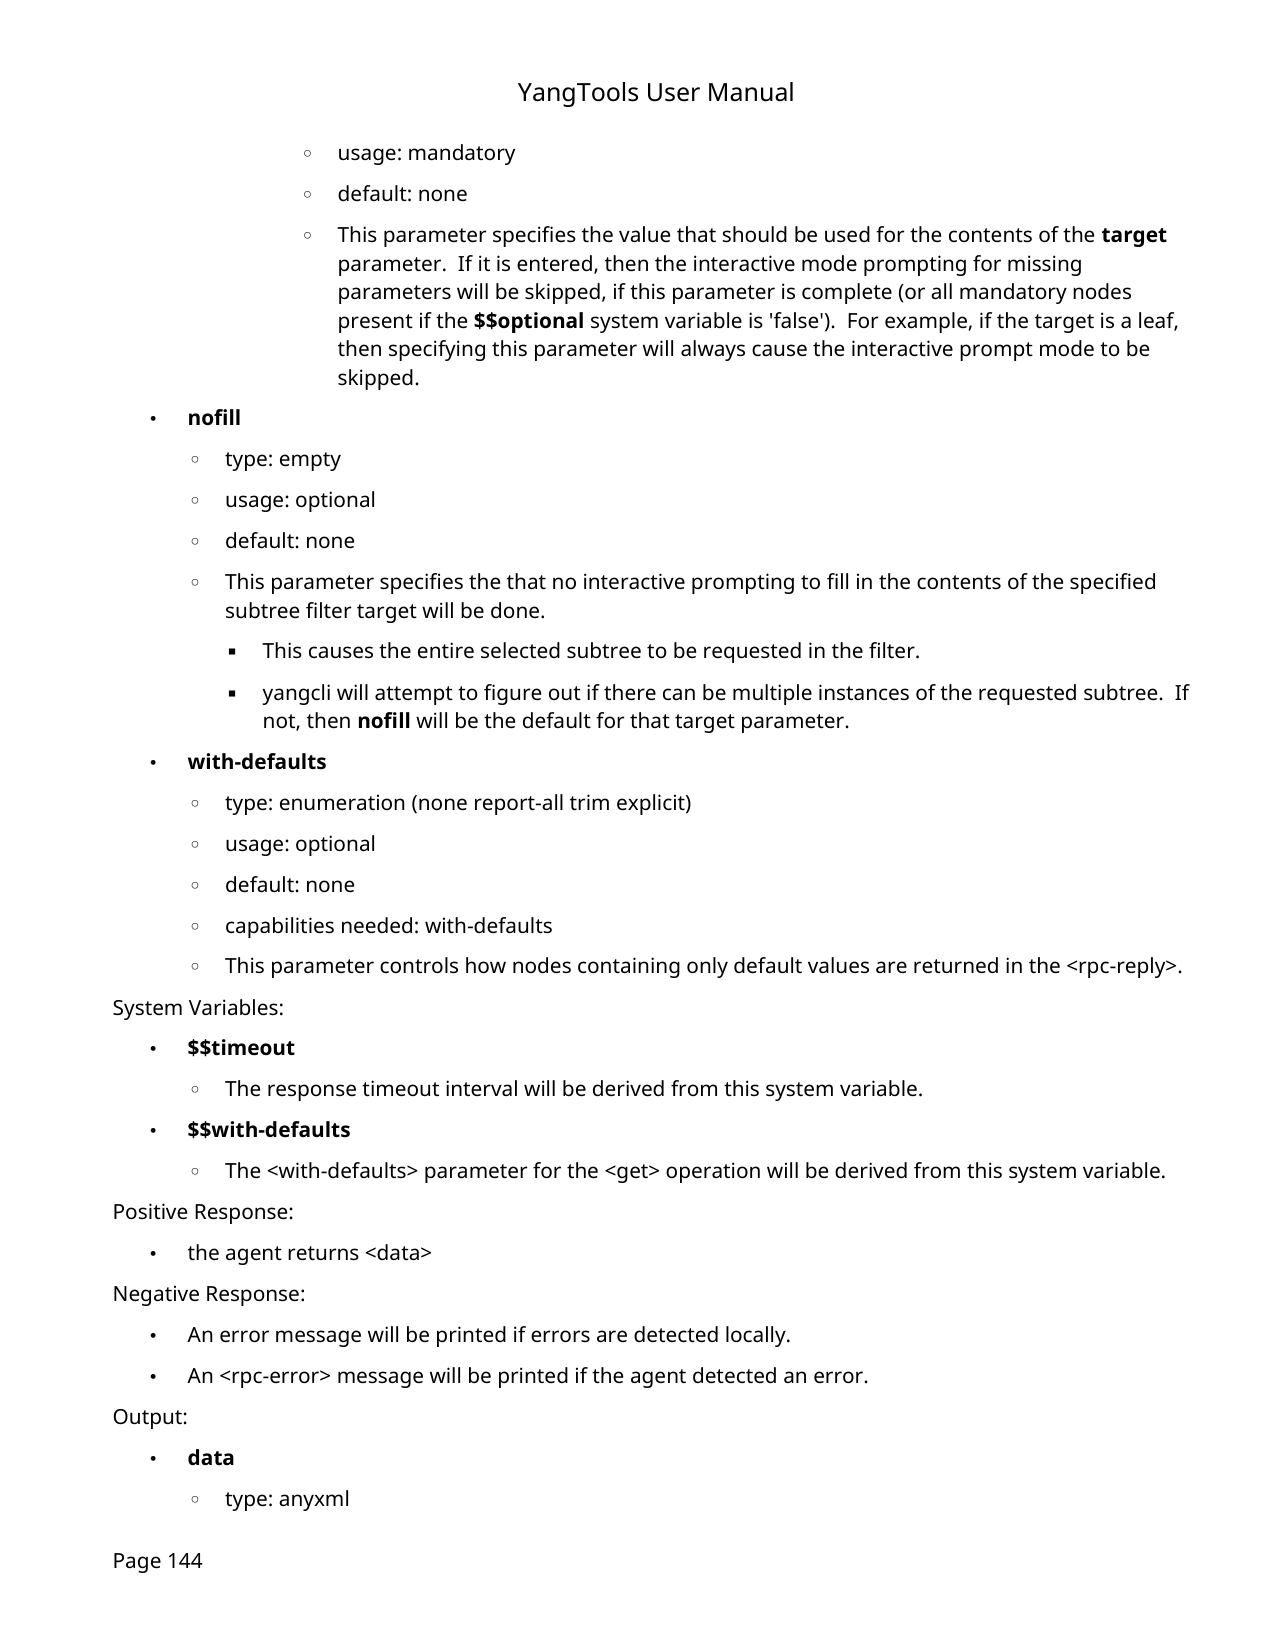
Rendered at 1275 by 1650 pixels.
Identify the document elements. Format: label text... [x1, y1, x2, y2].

text System Variables: [112, 993, 1200, 1021]
list This causes the entire selected subtree to be requested in the filter. [225, 637, 1200, 665]
list with-defaults [150, 747, 1200, 775]
list type: empty [187, 444, 1200, 473]
list The <with-defaults> parameter for the <get> operation will be derived from this system variable. [187, 1156, 1200, 1185]
list data [150, 1443, 1200, 1471]
text Negative Response: [112, 1279, 1200, 1308]
list capabilities needed: with-defaults [187, 911, 1200, 939]
list default: none [187, 526, 1200, 555]
list usage: mandatory [300, 138, 1200, 167]
list This parameter specifies the that no interactive prompting to fill in the contents of the specified subtree filter target will be done. [187, 567, 1200, 624]
list An <rpc-error> message will be printed if the agent detected an error. [150, 1361, 1200, 1389]
list yangcli will attempt to figure out if there can be multiple instances of the requested subtree. If not, then nofill will be the default for that target parameter. [225, 678, 1200, 734]
list The response timeout interval will be derived from this system variable. [187, 1074, 1200, 1103]
text Output: [112, 1402, 1200, 1430]
list the agent returns <data> [150, 1238, 1200, 1267]
list This parameter controls how nodes containing only default values are returned in the <rpc-reply>. [187, 952, 1200, 980]
list default: none [187, 870, 1200, 898]
list $$timeout [150, 1033, 1200, 1062]
list type: enumeration (none report-all trim explicit) [187, 788, 1200, 816]
list usage: optional [187, 485, 1200, 514]
list This parameter specifies the value that should be used for the contents of the target parameter. If it is entered, then the interactive mode prompting for missing parameters will be skipped, if this parameter is complete (or all mandatory nodes present if the $$optional system variable is 'false'). For example, if the target is a leaf, then specifying this parameter will always cause the interactive prompt mode to be skipped. [300, 220, 1200, 391]
text Positive Response: [112, 1197, 1200, 1226]
list default: none [300, 179, 1200, 208]
list $$with-defaults [150, 1115, 1200, 1144]
list An error message will be printed if errors are detected locally. [150, 1320, 1200, 1348]
list type: anyxml [187, 1484, 1200, 1512]
list nofill [150, 403, 1200, 432]
list usage: optional [187, 829, 1200, 857]
